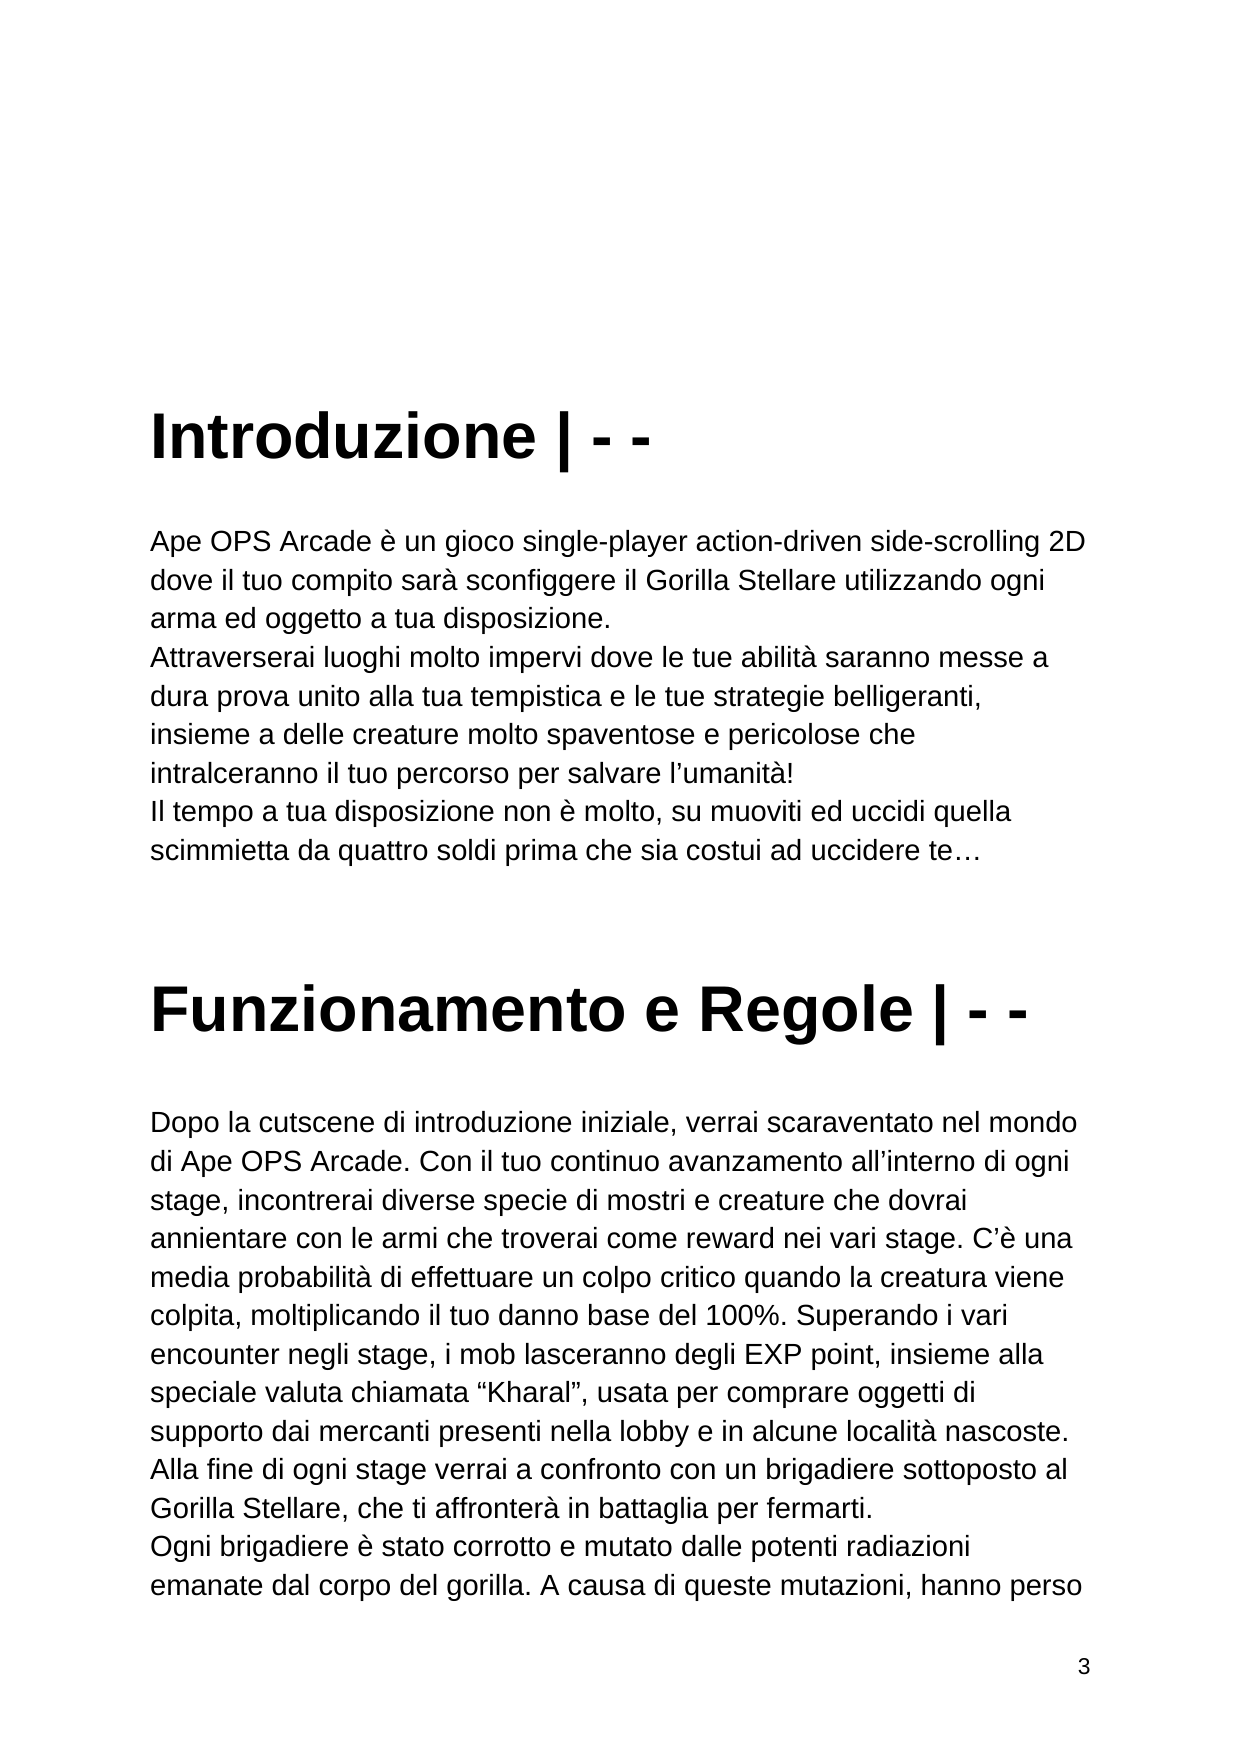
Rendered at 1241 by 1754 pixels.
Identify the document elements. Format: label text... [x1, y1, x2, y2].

text Ogni brigadiere è stato corrotto e mutato dalle potenti radiazioni emanate dal corpo del gorilla. A causa di queste mutazioni, hanno perso [150, 1529, 1090, 1601]
text Dopo la cutscene di introduzione iniziale, verrai scaraventato nel mondo di Ape OPS Arcade. Con il tuo continuo avanzamento all’interno di ogni stage, incontrerai diverse specie di mostri e creature che dovrai annientare con le armi che troverai come reward nei vari stage. C’è una media probabilità di effettuare un colpo critico quando la creatura viene colpita, moltiplicando il tuo danno base del 100%. Superando i vari encounter negli stage, i mob lasceranno degli EXP point, insieme alla speciale valuta chiamata “Kharal”, usata per comprare oggetti di supporto dai mercanti presenti nella lobby e in alcune località nascoste. [150, 1105, 1090, 1447]
text Introduzione | - - [150, 398, 1090, 472]
text Ape OPS Arcade è un gioco single-player action-driven side-scrolling 2D dove il tuo compito sarà sconfiggere il Gorilla Stellare utilizzando ogni arma ed oggetto a tua disposizione. [150, 524, 1090, 635]
text Funzionamento e Regole | - - [150, 971, 1090, 1045]
text Il tempo a tua disposizione non è molto, su muoviti ed uccidi quella scimmietta da quattro soldi prima che sia costui ad uccidere te… [150, 794, 1090, 866]
text Attraverserai luoghi molto impervi dove le tue abilità saranno messe a dura prova unito alla tua tempistica e le tue strategie belligeranti, insieme a delle creature molto spaventose e pericolose che intralceranno il tuo percorso per salvare l’umanità! [150, 640, 1090, 789]
text Alla fine di ogni stage verrai a confronto con un brigadiere sottoposto al Gorilla Stellare, che ti affronterà in battaglia per fermarti. [150, 1452, 1090, 1524]
